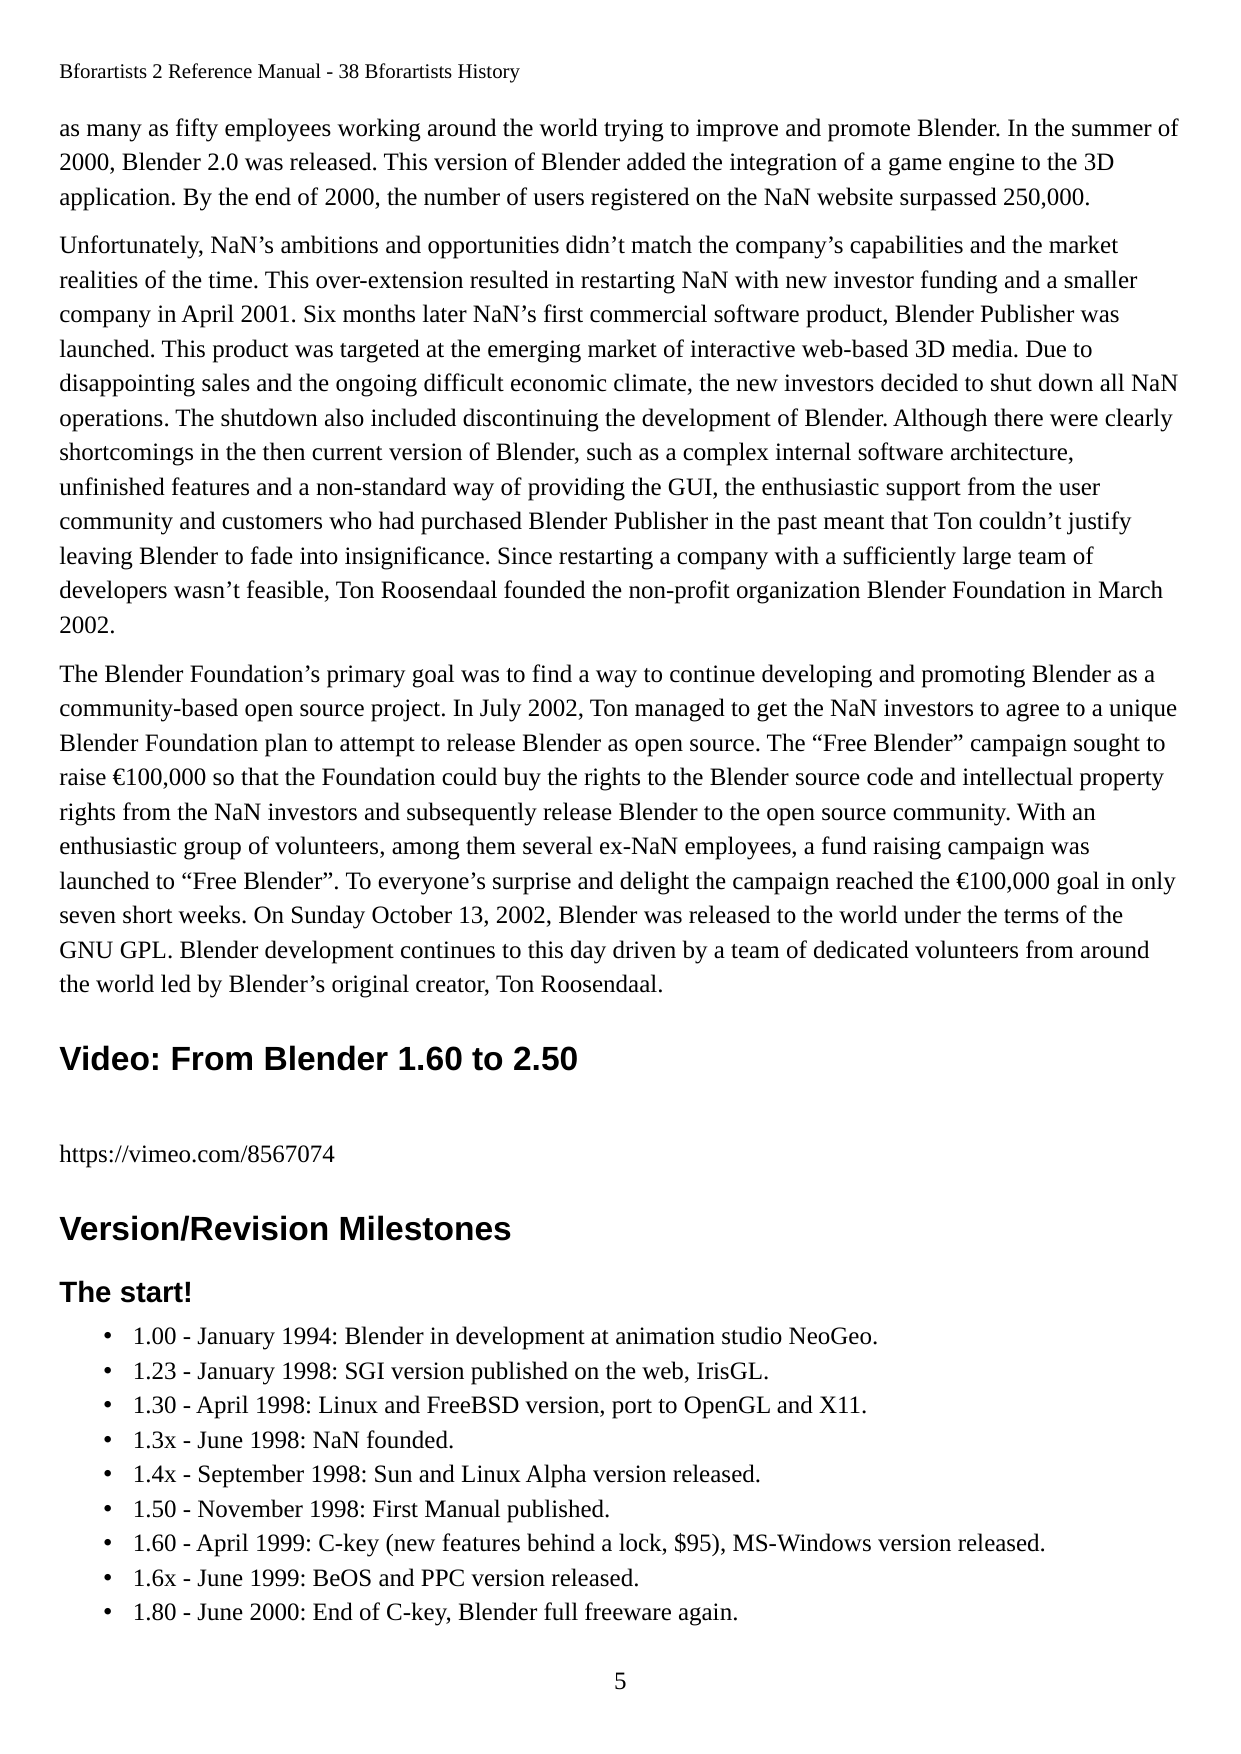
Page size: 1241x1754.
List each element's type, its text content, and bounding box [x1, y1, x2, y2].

list 1.50 - November 1998: First Manual published. [103, 1494, 1181, 1522]
text https://vimeo.com/8567074 [59, 1139, 1181, 1168]
list 1.4x - September 1998: Sun and Linux Alpha version released. [103, 1459, 1181, 1488]
list 1.00 - January 1994: Blender in development at animation studio NeoGeo. [103, 1321, 1181, 1350]
list 1.60 - April 1999: C-key (new features behind a lock, $95), MS-Windows version released. [103, 1528, 1181, 1557]
list 1.80 - June 2000: End of C-key, Blender full freeware again. [103, 1597, 1181, 1626]
text The Blender Foundation’s primary goal was to find a way to continue developing and promoting Blender as a community-based open source project. In July 2002, Ton managed to get the NaN investors to agree to a unique Blender Foundation plan to attempt to release Blender as open source. The “Free Blender” campaign sought to raise €100,000 so that the Foundation could buy the rights to the Blender source code and intellectual property rights from the NaN investors and subsequently release Blender to the open source community. With an enthusiastic group of volunteers, among them several ex-NaN employees, a fund raising campaign was launched to “Free Blender”. To everyone’s surprise and delight the campaign reached the €100,000 goal in only seven short weeks. On Sunday October 13, 2002, Blender was released to the world under the terms of the GNU GPL. Blender development continues to this day driven by a team of dedicated volunteers from around the world led by Blender’s original creator, Ton Roosendaal. [59, 659, 1181, 998]
text Unfortunately, NaN’s ambitions and opportunities didn’t match the company’s capabilities and the market realities of the time. This over-extension resulted in restarting NaN with new investor funding and a smaller company in April 2001. Six months later NaN’s first commercial software product, Blender Publisher was launched. This product was targeted at the emerging market of interactive web-based 3D media. Due to disappointing sales and the ongoing difficult economic climate, the new investors decided to shut down all NaN operations. The shutdown also included discontinuing the development of Blender. Although there were clearly shortcomings in the then current version of Blender, such as a complex internal software architecture, unfinished features and a non-standard way of providing the GUI, the enthusiastic support from the user community and customers who had purchased Blender Publisher in the past meant that Ton couldn’t justify leaving Blender to fade into insignificance. Since restarting a company with a sufficiently large team of developers wasn’t feasible, Ton Roosendaal founded the non-profit organization Blender Foundation in March 2002. [59, 231, 1181, 639]
list 1.3x - June 1998: NaN founded. [103, 1425, 1181, 1453]
subtitle Video: From Blender 1.60 to 2.50 [59, 1039, 1181, 1078]
list 1.6x - June 1999: BeOS and PPC version released. [103, 1563, 1181, 1591]
subtitle The start! [59, 1275, 1181, 1309]
text as many as fifty employees working around the world trying to improve and promote Blender. In the summer of 2000, Blender 2.0 was released. This version of Blender added the integration of a game engine to the 3D application. By the end of 2000, the number of users registered on the NaN website surpassed 250,000. [59, 113, 1181, 210]
list 1.30 - April 1998: Linux and FreeBSD version, port to OpenGL and X11. [103, 1390, 1181, 1419]
subtitle Version/Revision Milestones [59, 1209, 1181, 1248]
list 1.23 - January 1998: SGI version published on the web, IrisGL. [103, 1356, 1181, 1384]
